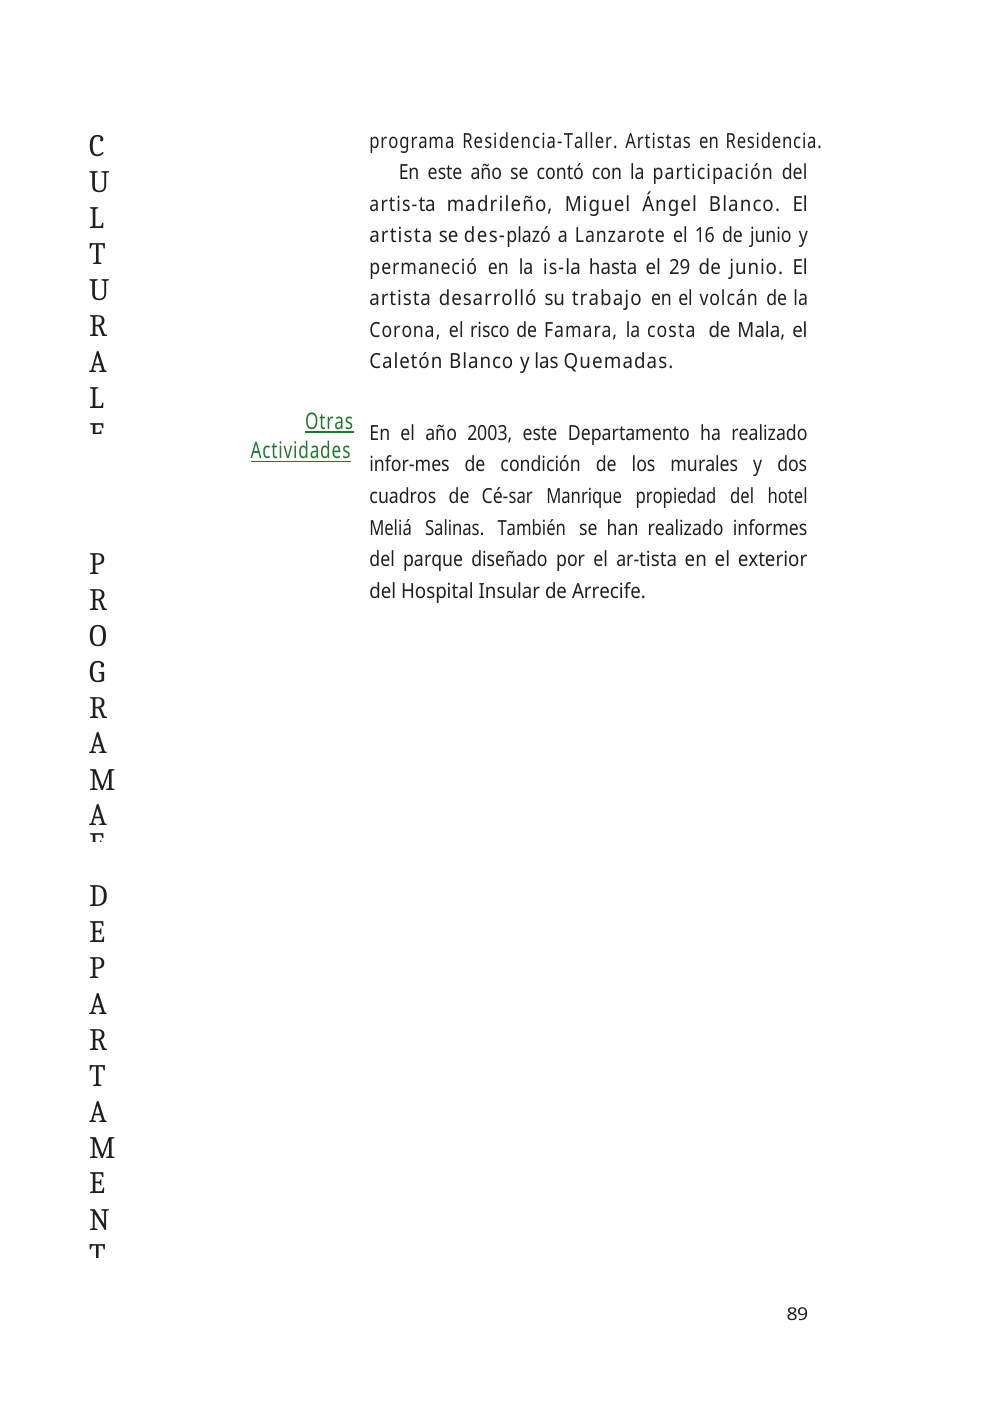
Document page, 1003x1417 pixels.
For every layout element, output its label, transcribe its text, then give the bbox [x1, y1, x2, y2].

text En el año 2003, este Departamento ha realizado infor-mes de condición de los murales y dos cuadros de Cé-sar Manrique propiedad del hotel Meliá Salinas. También se han realizado informes del parque diseñado por el ar-tista en el exterior del Hospital Insular de Arrecife. [369, 418, 807, 604]
text programa Residencia-Taller. Artistas en Residencia. [369, 126, 973, 154]
text P R O G R A M A S [89, 546, 128, 829]
text D E P A R T A M E N T O [89, 878, 128, 1257]
text Otras Actividades [250, 405, 356, 466]
text En este año se contó con la participación del artis-ta madrileño, Miguel Ángel Blanco. El artista se des-plazó a Lanzarote el 16 de junio y permaneció en la is-la hasta el 29 de junio. El artista desarrolló su trabajo en el volcán de la Corona, el risco de Famara, la costa de Mala, el Caletón Blanco y las Quemadas. [369, 157, 808, 375]
text D E [89, 829, 128, 842]
text C U L T U R A L E S [89, 129, 128, 434]
